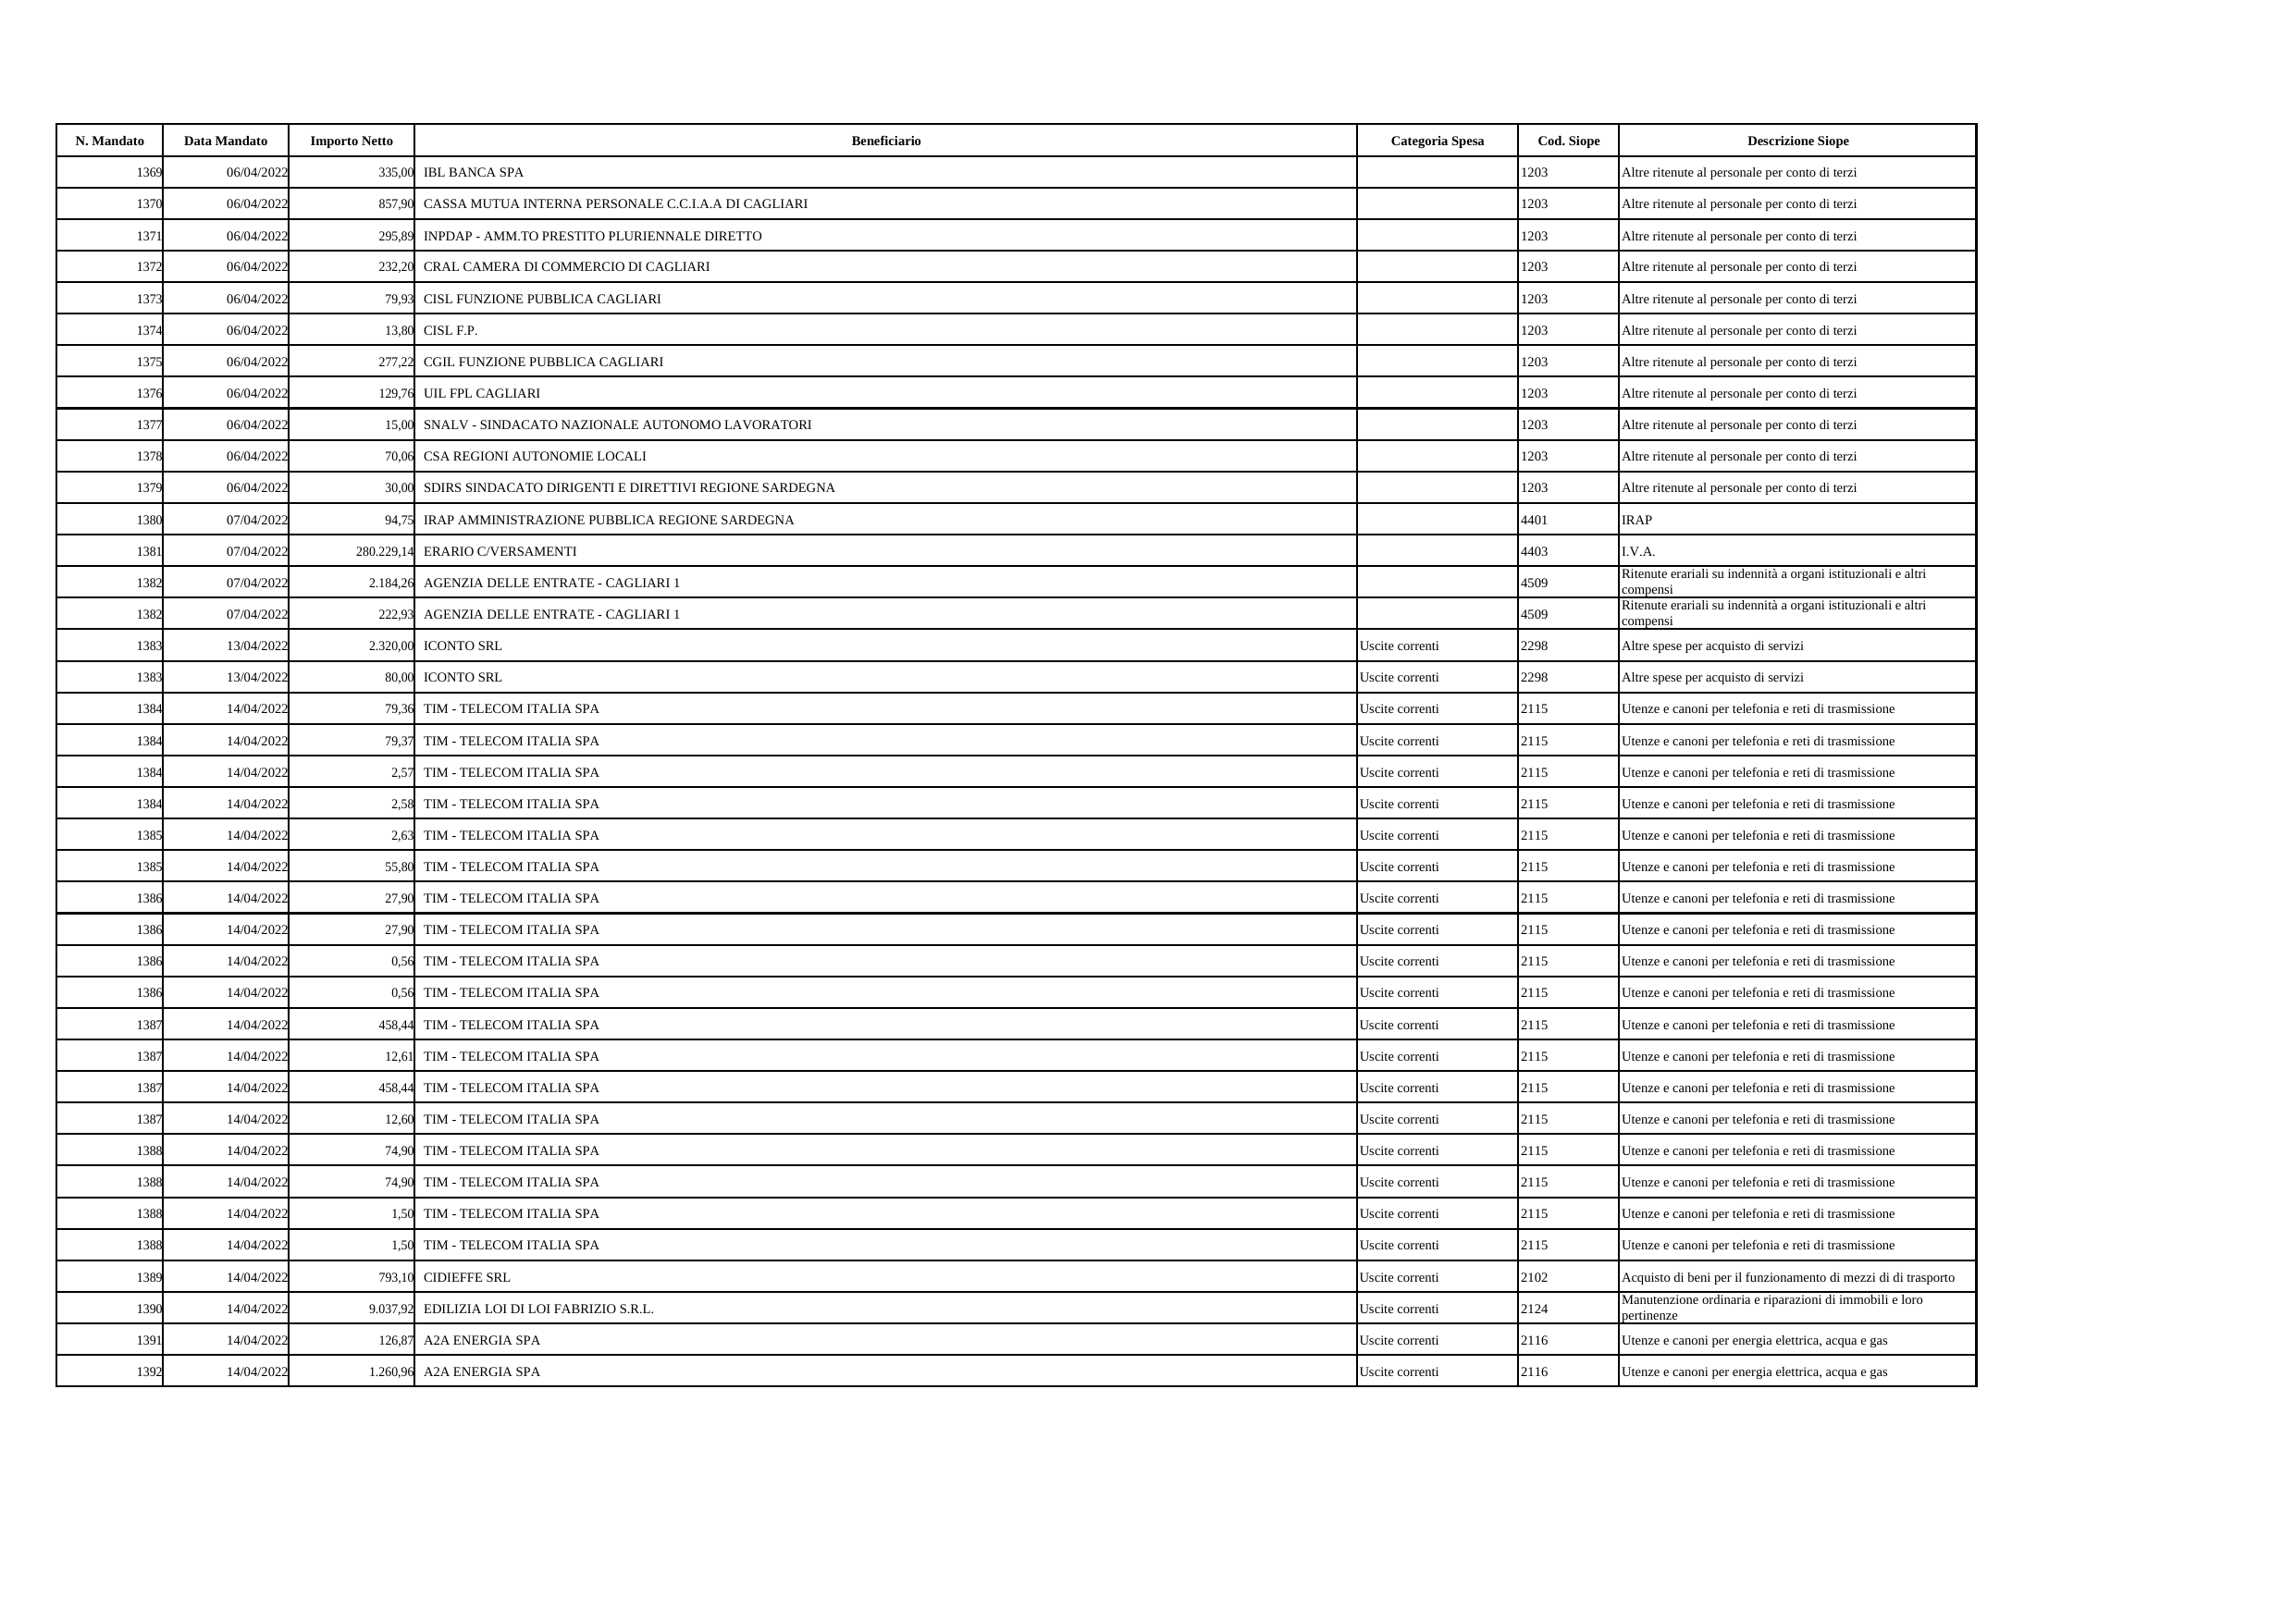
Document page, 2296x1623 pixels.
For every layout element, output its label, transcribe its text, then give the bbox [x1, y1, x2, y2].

table_cell IRAP [1620, 504, 1975, 534]
table_cell 14/04/2022 [164, 694, 288, 723]
table_cell 15,00 [290, 410, 414, 438]
table_cell 14/04/2022 [164, 788, 288, 818]
table_cell 1380 [57, 504, 162, 534]
table_cell 232,20 [290, 252, 414, 281]
table_cell Altre ritenute al personale per conto di terzi [1620, 314, 1975, 344]
table_cell 14/04/2022 [164, 1356, 288, 1385]
table_cell Manutenzione ordinaria e riparazioni di immobili e loro pertinenze [1620, 1293, 1975, 1322]
table_cell [1358, 346, 1517, 375]
table_cell INPDAP - AMM.TO PRESTITO PLURIENNALE DIRETTO [415, 220, 1356, 250]
table_cell 1381 [57, 535, 162, 565]
table_cell 1384 [57, 725, 162, 755]
table_cell 277,22 [290, 346, 414, 375]
table_header Importo Netto [290, 125, 414, 154]
table_cell Uscite correnti [1358, 1103, 1517, 1133]
table_cell [1358, 504, 1517, 534]
table_cell 2115 [1519, 1135, 1618, 1164]
table_cell [1358, 252, 1517, 281]
table_cell 14/04/2022 [164, 1261, 288, 1291]
table_cell CGIL FUNZIONE PUBBLICA CAGLIARI [415, 346, 1356, 375]
table_cell 1203 [1519, 377, 1618, 407]
table_cell TIM - TELECOM ITALIA SPA [415, 1166, 1356, 1196]
table_cell 335,00 [290, 157, 414, 187]
table_cell Utenze e canoni per telefonia e reti di trasmissione [1620, 851, 1975, 880]
table_cell 1389 [57, 1261, 162, 1291]
table_cell 14/04/2022 [164, 882, 288, 912]
table_cell 1370 [57, 189, 162, 218]
table_cell SDIRS SINDACATO DIRIGENTI E DIRETTIVI REGIONE SARDEGNA [415, 473, 1356, 502]
table_cell Utenze e canoni per telefonia e reti di trasmissione [1620, 1166, 1975, 1196]
table_cell [1358, 314, 1517, 344]
table_cell Uscite correnti [1358, 819, 1517, 849]
table_cell 07/04/2022 [164, 598, 288, 628]
table_cell 14/04/2022 [164, 1072, 288, 1101]
table_cell A2A ENERGIA SPA [415, 1324, 1356, 1354]
table_cell 14/04/2022 [164, 1166, 288, 1196]
table_header Data Mandato [164, 125, 288, 154]
table_cell [1358, 535, 1517, 565]
table_cell Uscite correnti [1358, 915, 1517, 944]
table_cell 2,58 [290, 788, 414, 818]
table_cell Altre ritenute al personale per conto di terzi [1620, 410, 1975, 438]
table_cell 1387 [57, 1040, 162, 1070]
table_cell 1371 [57, 220, 162, 250]
table_cell [1358, 441, 1517, 470]
table_cell Utenze e canoni per telefonia e reti di trasmissione [1620, 1072, 1975, 1101]
table_cell 4509 [1519, 567, 1618, 596]
table_cell 12,60 [290, 1103, 414, 1133]
table_cell TIM - TELECOM ITALIA SPA [415, 1230, 1356, 1260]
table_cell 14/04/2022 [164, 756, 288, 786]
table_cell 06/04/2022 [164, 189, 288, 218]
table_cell 1383 [57, 630, 162, 659]
table_cell 07/04/2022 [164, 504, 288, 534]
table_cell 1384 [57, 694, 162, 723]
table_cell ICONTO SRL [415, 662, 1356, 692]
table_cell 2115 [1519, 1199, 1618, 1228]
table_cell 06/04/2022 [164, 283, 288, 313]
table_cell Utenze e canoni per telefonia e reti di trasmissione [1620, 1040, 1975, 1070]
table_cell Uscite correnti [1358, 662, 1517, 692]
table_cell 1377 [57, 410, 162, 438]
table_cell [1358, 377, 1517, 407]
table_cell 2102 [1519, 1261, 1618, 1291]
table_header Descrizione Siope [1620, 125, 1975, 154]
table_cell Uscite correnti [1358, 725, 1517, 755]
table_cell [1358, 283, 1517, 313]
table_cell 1382 [57, 598, 162, 628]
table_cell 2115 [1519, 725, 1618, 755]
table_cell 14/04/2022 [164, 1293, 288, 1322]
table_cell Altre ritenute al personale per conto di terzi [1620, 346, 1975, 375]
table_cell EDILIZIA LOI DI LOI FABRIZIO S.R.L. [415, 1293, 1356, 1322]
table_cell 06/04/2022 [164, 346, 288, 375]
table_cell 06/04/2022 [164, 157, 288, 187]
table_cell Uscite correnti [1358, 1135, 1517, 1164]
table_cell Uscite correnti [1358, 788, 1517, 818]
table_cell [1358, 567, 1517, 596]
table_cell 4401 [1519, 504, 1618, 534]
table_cell TIM - TELECOM ITALIA SPA [415, 851, 1356, 880]
table_cell Utenze e canoni per telefonia e reti di trasmissione [1620, 946, 1975, 975]
table_cell Uscite correnti [1358, 851, 1517, 880]
table_cell Utenze e canoni per telefonia e reti di trasmissione [1620, 1009, 1975, 1039]
table_cell Utenze e canoni per telefonia e reti di trasmissione [1620, 725, 1975, 755]
table_cell 1384 [57, 756, 162, 786]
table_cell 1386 [57, 915, 162, 944]
table_cell [1358, 598, 1517, 628]
table_cell 1203 [1519, 346, 1618, 375]
table_cell CISL F.P. [415, 314, 1356, 344]
table_cell 2115 [1519, 694, 1618, 723]
table_cell 14/04/2022 [164, 1040, 288, 1070]
table_cell Utenze e canoni per telefonia e reti di trasmissione [1620, 819, 1975, 849]
table_cell CISL FUNZIONE PUBBLICA CAGLIARI [415, 283, 1356, 313]
table_cell AGENZIA DELLE ENTRATE - CAGLIARI 1 [415, 598, 1356, 628]
table_cell Uscite correnti [1358, 694, 1517, 723]
table_cell 1203 [1519, 189, 1618, 218]
table_cell Utenze e canoni per telefonia e reti di trasmissione [1620, 788, 1975, 818]
table_cell 07/04/2022 [164, 535, 288, 565]
table_cell Utenze e canoni per telefonia e reti di trasmissione [1620, 977, 1975, 1007]
table_cell 1386 [57, 977, 162, 1007]
table_cell 1390 [57, 1293, 162, 1322]
table_cell 1,50 [290, 1199, 414, 1228]
table_cell Uscite correnti [1358, 977, 1517, 1007]
table_cell 79,93 [290, 283, 414, 313]
table_cell Altre ritenute al personale per conto di terzi [1620, 473, 1975, 502]
table_cell TIM - TELECOM ITALIA SPA [415, 1135, 1356, 1164]
table_cell 06/04/2022 [164, 473, 288, 502]
table_cell 2115 [1519, 1009, 1618, 1039]
table_cell Acquisto di beni per il funzionamento di mezzi di di trasporto [1620, 1261, 1975, 1291]
table_cell 14/04/2022 [164, 946, 288, 975]
table_cell Altre ritenute al personale per conto di terzi [1620, 441, 1975, 470]
table_cell 14/04/2022 [164, 1135, 288, 1164]
table_cell TIM - TELECOM ITALIA SPA [415, 1072, 1356, 1101]
table_cell Uscite correnti [1358, 1040, 1517, 1070]
table_cell 1203 [1519, 252, 1618, 281]
table_cell 1203 [1519, 473, 1618, 502]
table_cell 458,44 [290, 1072, 414, 1101]
table_cell 2,63 [290, 819, 414, 849]
table_cell 14/04/2022 [164, 725, 288, 755]
table_cell 1376 [57, 377, 162, 407]
table_cell Utenze e canoni per telefonia e reti di trasmissione [1620, 1199, 1975, 1228]
table_header Beneficiario [415, 125, 1356, 154]
table_cell Altre ritenute al personale per conto di terzi [1620, 157, 1975, 187]
table_cell 14/04/2022 [164, 915, 288, 944]
table_cell 1385 [57, 819, 162, 849]
table_cell 06/04/2022 [164, 441, 288, 470]
table_cell [1358, 473, 1517, 502]
table_cell Uscite correnti [1358, 1072, 1517, 1101]
table_cell CASSA MUTUA INTERNA PERSONALE C.C.I.A.A DI CAGLIARI [415, 189, 1356, 218]
table_cell UIL FPL CAGLIARI [415, 377, 1356, 407]
table_cell TIM - TELECOM ITALIA SPA [415, 882, 1356, 912]
table_cell Uscite correnti [1358, 946, 1517, 975]
table_cell 94,75 [290, 504, 414, 534]
table_cell [1358, 157, 1517, 187]
table_cell 1369 [57, 157, 162, 187]
table_cell TIM - TELECOM ITALIA SPA [415, 756, 1356, 786]
table_cell 2115 [1519, 977, 1618, 1007]
table_cell 1378 [57, 441, 162, 470]
table_cell Uscite correnti [1358, 630, 1517, 659]
table_cell Uscite correnti [1358, 1166, 1517, 1196]
table_cell 1375 [57, 346, 162, 375]
table_cell Uscite correnti [1358, 1261, 1517, 1291]
table_cell 1203 [1519, 220, 1618, 250]
table_cell Utenze e canoni per telefonia e reti di trasmissione [1620, 915, 1975, 944]
table_cell 1382 [57, 567, 162, 596]
table_cell 1383 [57, 662, 162, 692]
table_cell 1203 [1519, 410, 1618, 438]
table_cell 129,76 [290, 377, 414, 407]
table_cell 27,90 [290, 915, 414, 944]
table_cell 06/04/2022 [164, 314, 288, 344]
table_cell 1386 [57, 882, 162, 912]
table_cell 14/04/2022 [164, 1230, 288, 1260]
table_cell Utenze e canoni per telefonia e reti di trasmissione [1620, 756, 1975, 786]
table_cell TIM - TELECOM ITALIA SPA [415, 1199, 1356, 1228]
table_cell Altre ritenute al personale per conto di terzi [1620, 220, 1975, 250]
table_cell Altre ritenute al personale per conto di terzi [1620, 377, 1975, 407]
table_cell CSA REGIONI AUTONOMIE LOCALI [415, 441, 1356, 470]
table_cell Utenze e canoni per telefonia e reti di trasmissione [1620, 1135, 1975, 1164]
table_cell 74,90 [290, 1166, 414, 1196]
table_cell SNALV - SINDACATO NAZIONALE AUTONOMO LAVORATORI [415, 410, 1356, 438]
table_cell 2115 [1519, 756, 1618, 786]
table_cell 1373 [57, 283, 162, 313]
table_cell 14/04/2022 [164, 1199, 288, 1228]
table_cell 1388 [57, 1199, 162, 1228]
table_cell 1374 [57, 314, 162, 344]
table_cell 458,44 [290, 1009, 414, 1039]
table_cell 1203 [1519, 314, 1618, 344]
table_cell 2115 [1519, 946, 1618, 975]
table_cell Utenze e canoni per energia elettrica, acqua e gas [1620, 1324, 1975, 1354]
table_cell 14/04/2022 [164, 1324, 288, 1354]
table_cell 280.229,14 [290, 535, 414, 565]
table_cell 1388 [57, 1135, 162, 1164]
table_cell 4403 [1519, 535, 1618, 565]
table_cell 14/04/2022 [164, 819, 288, 849]
table_cell IRAP AMMINISTRAZIONE PUBBLICA REGIONE SARDEGNA [415, 504, 1356, 534]
table_cell TIM - TELECOM ITALIA SPA [415, 915, 1356, 944]
table_cell [1358, 220, 1517, 250]
table_cell 13/04/2022 [164, 630, 288, 659]
table_cell 13/04/2022 [164, 662, 288, 692]
table_cell 2298 [1519, 630, 1618, 659]
table_cell Uscite correnti [1358, 1230, 1517, 1260]
table_cell 1387 [57, 1103, 162, 1133]
table_cell 55,80 [290, 851, 414, 880]
table_cell IBL BANCA SPA [415, 157, 1356, 187]
table_cell 0,56 [290, 946, 414, 975]
table_cell 2115 [1519, 915, 1618, 944]
table_cell 12,61 [290, 1040, 414, 1070]
table_cell Altre ritenute al personale per conto di terzi [1620, 189, 1975, 218]
table_cell ERARIO C/VERSAMENTI [415, 535, 1356, 565]
table_cell 14/04/2022 [164, 851, 288, 880]
table_cell 857,90 [290, 189, 414, 218]
table_cell 2115 [1519, 1103, 1618, 1133]
table_cell 1392 [57, 1356, 162, 1385]
table_cell 80,00 [290, 662, 414, 692]
table_cell Utenze e canoni per telefonia e reti di trasmissione [1620, 882, 1975, 912]
table_cell Uscite correnti [1358, 1293, 1517, 1322]
table_cell I.V.A. [1620, 535, 1975, 565]
table_cell 2,57 [290, 756, 414, 786]
table_cell 70,06 [290, 441, 414, 470]
table_cell 1379 [57, 473, 162, 502]
table_cell 1391 [57, 1324, 162, 1354]
table_cell 793,10 [290, 1261, 414, 1291]
table_cell 2115 [1519, 882, 1618, 912]
table_cell 14/04/2022 [164, 1009, 288, 1039]
table_header Cod. Siope [1519, 125, 1618, 154]
table_cell 1203 [1519, 283, 1618, 313]
table_cell TIM - TELECOM ITALIA SPA [415, 819, 1356, 849]
table_cell 1,50 [290, 1230, 414, 1260]
table_cell Utenze e canoni per telefonia e reti di trasmissione [1620, 694, 1975, 723]
table_cell Uscite correnti [1358, 756, 1517, 786]
table_cell 4509 [1519, 598, 1618, 628]
table_cell 1203 [1519, 441, 1618, 470]
table_cell 2115 [1519, 1040, 1618, 1070]
table_cell Utenze e canoni per telefonia e reti di trasmissione [1620, 1103, 1975, 1133]
table_cell TIM - TELECOM ITALIA SPA [415, 977, 1356, 1007]
table_header Categoria Spesa [1358, 125, 1517, 154]
table_cell 27,90 [290, 882, 414, 912]
table_cell TIM - TELECOM ITALIA SPA [415, 694, 1356, 723]
table_cell 2115 [1519, 819, 1618, 849]
table_cell 2115 [1519, 788, 1618, 818]
table_cell Utenze e canoni per energia elettrica, acqua e gas [1620, 1356, 1975, 1385]
table_cell 1384 [57, 788, 162, 818]
table_cell 06/04/2022 [164, 220, 288, 250]
table_cell A2A ENERGIA SPA [415, 1356, 1356, 1385]
table_cell 0,56 [290, 977, 414, 1007]
table_cell 06/04/2022 [164, 410, 288, 438]
table_cell Utenze e canoni per telefonia e reti di trasmissione [1620, 1230, 1975, 1260]
table_cell 30,00 [290, 473, 414, 502]
table_cell 2116 [1519, 1356, 1618, 1385]
table_cell 1.260,96 [290, 1356, 414, 1385]
table_cell TIM - TELECOM ITALIA SPA [415, 725, 1356, 755]
table_cell 1385 [57, 851, 162, 880]
table_cell 2298 [1519, 662, 1618, 692]
table_cell CRAL CAMERA DI COMMERCIO DI CAGLIARI [415, 252, 1356, 281]
table_cell 14/04/2022 [164, 977, 288, 1007]
table_cell 1203 [1519, 157, 1618, 187]
table_cell [1358, 189, 1517, 218]
table_cell Uscite correnti [1358, 1324, 1517, 1354]
table_cell 07/04/2022 [164, 567, 288, 596]
table_cell [1358, 410, 1517, 438]
table_cell 06/04/2022 [164, 252, 288, 281]
table_cell TIM - TELECOM ITALIA SPA [415, 1103, 1356, 1133]
table_cell Altre spese per acquisto di servizi [1620, 630, 1975, 659]
table_header N. Mandato [57, 125, 162, 154]
table_cell 06/04/2022 [164, 377, 288, 407]
table_cell Uscite correnti [1358, 882, 1517, 912]
table_cell Ritenute erariali su indennità a organi istituzionali e altri compensi [1620, 598, 1975, 628]
table_cell 14/04/2022 [164, 1103, 288, 1133]
table_cell Uscite correnti [1358, 1199, 1517, 1228]
table_cell AGENZIA DELLE ENTRATE - CAGLIARI 1 [415, 567, 1356, 596]
table_cell CIDIEFFE SRL [415, 1261, 1356, 1291]
table_cell TIM - TELECOM ITALIA SPA [415, 1009, 1356, 1039]
table_cell TIM - TELECOM ITALIA SPA [415, 788, 1356, 818]
table_cell ICONTO SRL [415, 630, 1356, 659]
table_cell Altre ritenute al personale per conto di terzi [1620, 252, 1975, 281]
table_cell 1387 [57, 1072, 162, 1101]
table_cell Uscite correnti [1358, 1009, 1517, 1039]
table_cell Altre ritenute al personale per conto di terzi [1620, 283, 1975, 313]
table_cell 2.184,26 [290, 567, 414, 596]
table_cell 13,80 [290, 314, 414, 344]
table_cell 2115 [1519, 1230, 1618, 1260]
table_cell 1388 [57, 1230, 162, 1260]
table_cell 2115 [1519, 851, 1618, 880]
table_cell 295,89 [290, 220, 414, 250]
table_cell 1372 [57, 252, 162, 281]
table_cell Ritenute erariali su indennità a organi istituzionali e altri compensi [1620, 567, 1975, 596]
table_cell 79,36 [290, 694, 414, 723]
table_cell TIM - TELECOM ITALIA SPA [415, 1040, 1356, 1070]
table_cell 1386 [57, 946, 162, 975]
table_cell 2116 [1519, 1324, 1618, 1354]
table_cell 1388 [57, 1166, 162, 1196]
table_cell 2.320,00 [290, 630, 414, 659]
table_cell Altre spese per acquisto di servizi [1620, 662, 1975, 692]
table_cell Uscite correnti [1358, 1356, 1517, 1385]
table_cell 2115 [1519, 1166, 1618, 1196]
table_cell TIM - TELECOM ITALIA SPA [415, 946, 1356, 975]
table_cell 2115 [1519, 1072, 1618, 1101]
table_cell 222,93 [290, 598, 414, 628]
table_cell 9.037,92 [290, 1293, 414, 1322]
table_cell 2124 [1519, 1293, 1618, 1322]
table_cell 79,37 [290, 725, 414, 755]
table_cell 126,87 [290, 1324, 414, 1354]
table_cell 1387 [57, 1009, 162, 1039]
table_cell 74,90 [290, 1135, 414, 1164]
